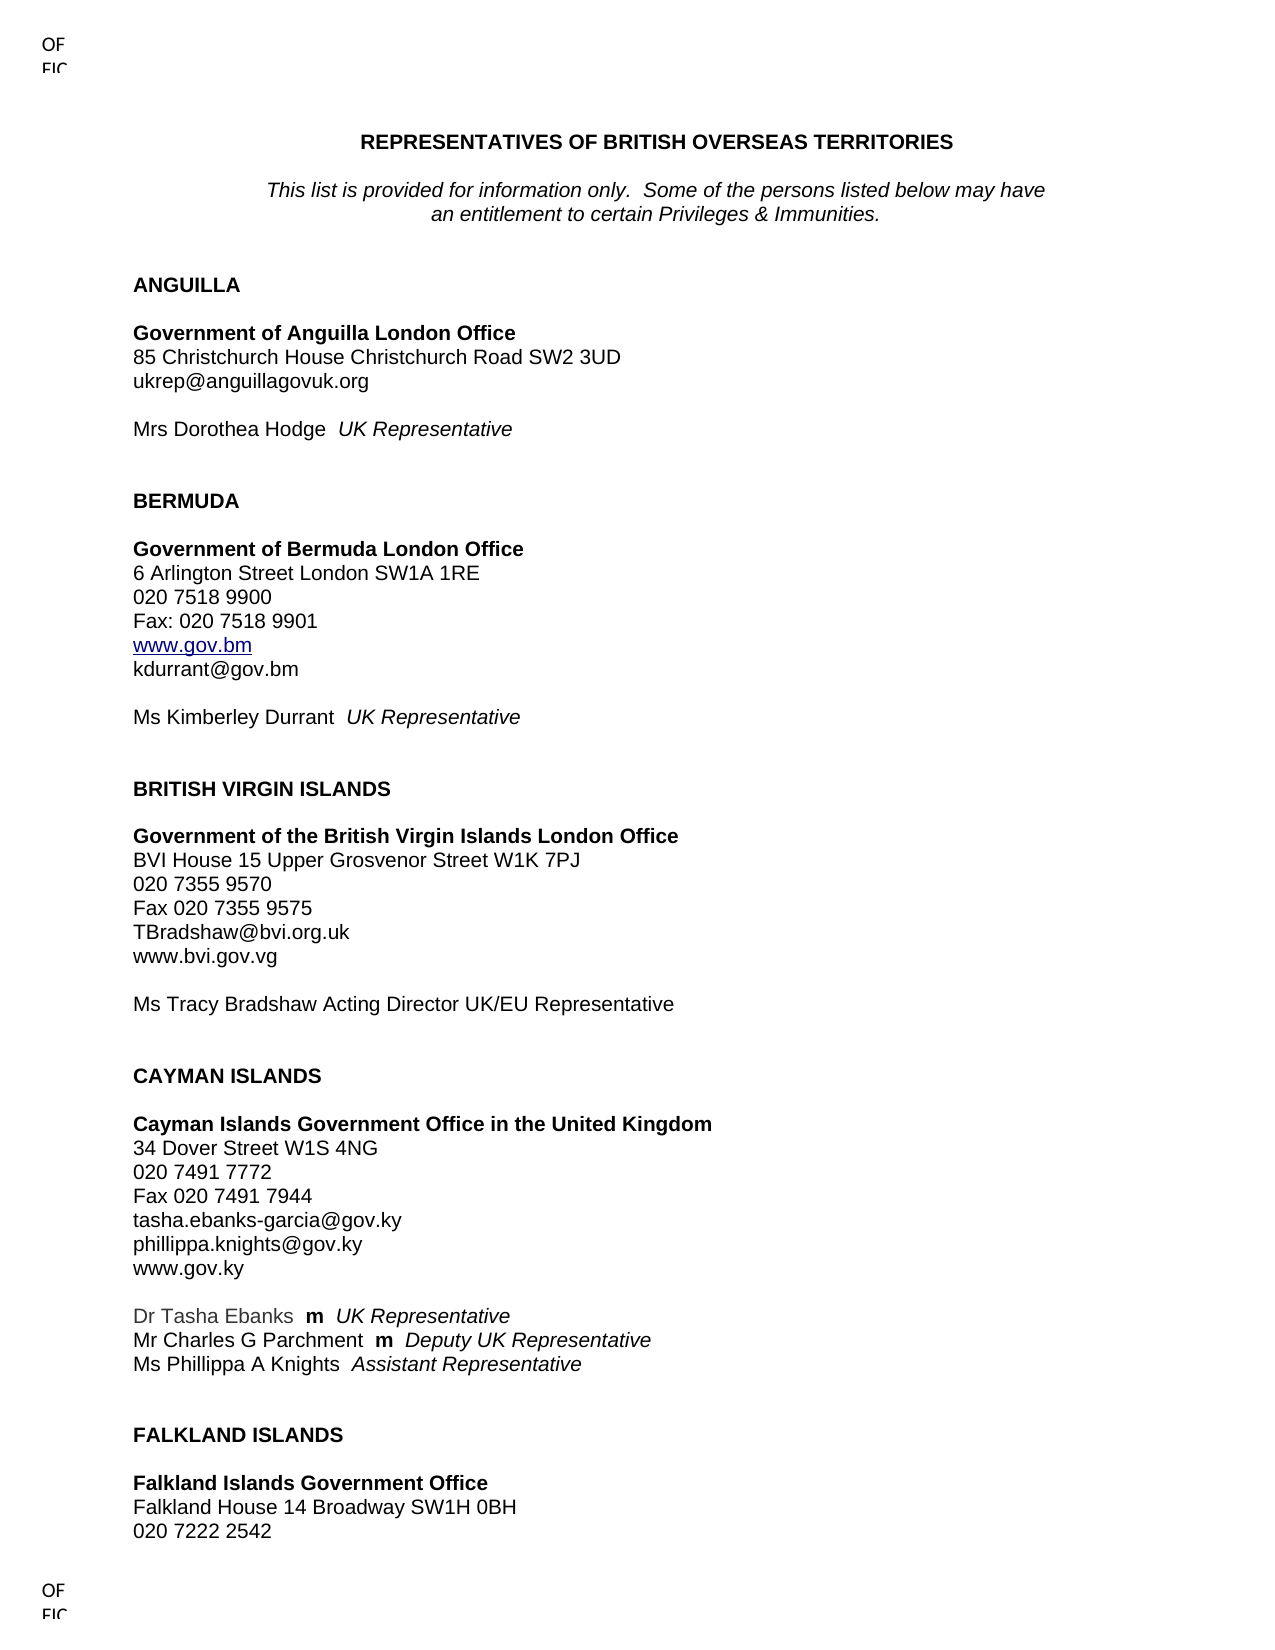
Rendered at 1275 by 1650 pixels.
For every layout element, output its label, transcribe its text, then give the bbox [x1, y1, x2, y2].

text Government of Anguilla London Office [133, 321, 1181, 345]
text Mrs Dorothea Hodge UK Representative [133, 417, 1181, 441]
text BERMUDA [133, 489, 1181, 513]
subtitle Cayman Islands Government Office in the United Kingdom [133, 1112, 1181, 1136]
text tasha.ebanks-garcia@gov.ky [133, 1208, 1181, 1232]
text Ms Tracy Bradshaw Acting Director UK/EU Representative [133, 992, 1181, 1016]
text kdurrant@gov.bm [133, 657, 1181, 681]
text phillippa.knights@gov.ky [133, 1232, 1181, 1256]
subtitle Falkland Islands Government Office [133, 1471, 1181, 1495]
text Fax 020 7355 9575 [133, 896, 1181, 920]
text 34 Dover Street W1S 4NG [133, 1136, 1181, 1160]
subtitle REPRESENTATIVES OF BRITISH OVERSEAS TERRITORIES [133, 129, 1181, 153]
text 020 7222 2542 [133, 1519, 1181, 1543]
subtitle FALKLAND ISLANDS [133, 1423, 1181, 1447]
text Falkland House 14 Broadway SW1H 0BH [133, 1495, 1181, 1519]
text Ms Phillippa A Knights Assistant Representative [133, 1351, 1181, 1375]
subtitle ANGUILLA [133, 273, 1181, 297]
text www.gov.ky [133, 1256, 1181, 1279]
text This list is provided for information only. Some of the persons listed below may have [133, 177, 1181, 201]
text www.bvi.gov.vg [133, 944, 1181, 968]
text Fax 020 7491 7944 [133, 1184, 1181, 1208]
text Dr Tasha Ebanks m UK Representative [133, 1303, 1181, 1327]
text 85 Christchurch House Christchurch Road SW2 3UD [133, 345, 1181, 369]
text BVI House 15 Upper Grosvenor Street W1K 7PJ [133, 848, 1181, 872]
subtitle CAYMAN ISLANDS [133, 1064, 1181, 1088]
text ukrep@anguillagovuk.org [133, 369, 1181, 393]
text 020 7355 9570 [133, 872, 1181, 896]
text Government of the British Virgin Islands London Office [133, 824, 1181, 848]
text Mr Charles G Parchment m Deputy UK Representative [133, 1327, 1181, 1351]
text TBradshaw@bvi.org.uk [133, 920, 1181, 944]
text Ms Kimberley Durrant UK Representative [133, 704, 1181, 728]
text an entitlement to certain Privileges & Immunities. [133, 201, 1181, 225]
text Government of Bermuda London Office 6 Arlington Street London SW1A 1RE 020 7518 9900 Fax: 020 7518 9901 www.gov.bm [133, 537, 1181, 657]
subtitle BRITISH VIRGIN ISLANDS [133, 776, 1181, 800]
text 020 7491 7772 [133, 1160, 1181, 1184]
